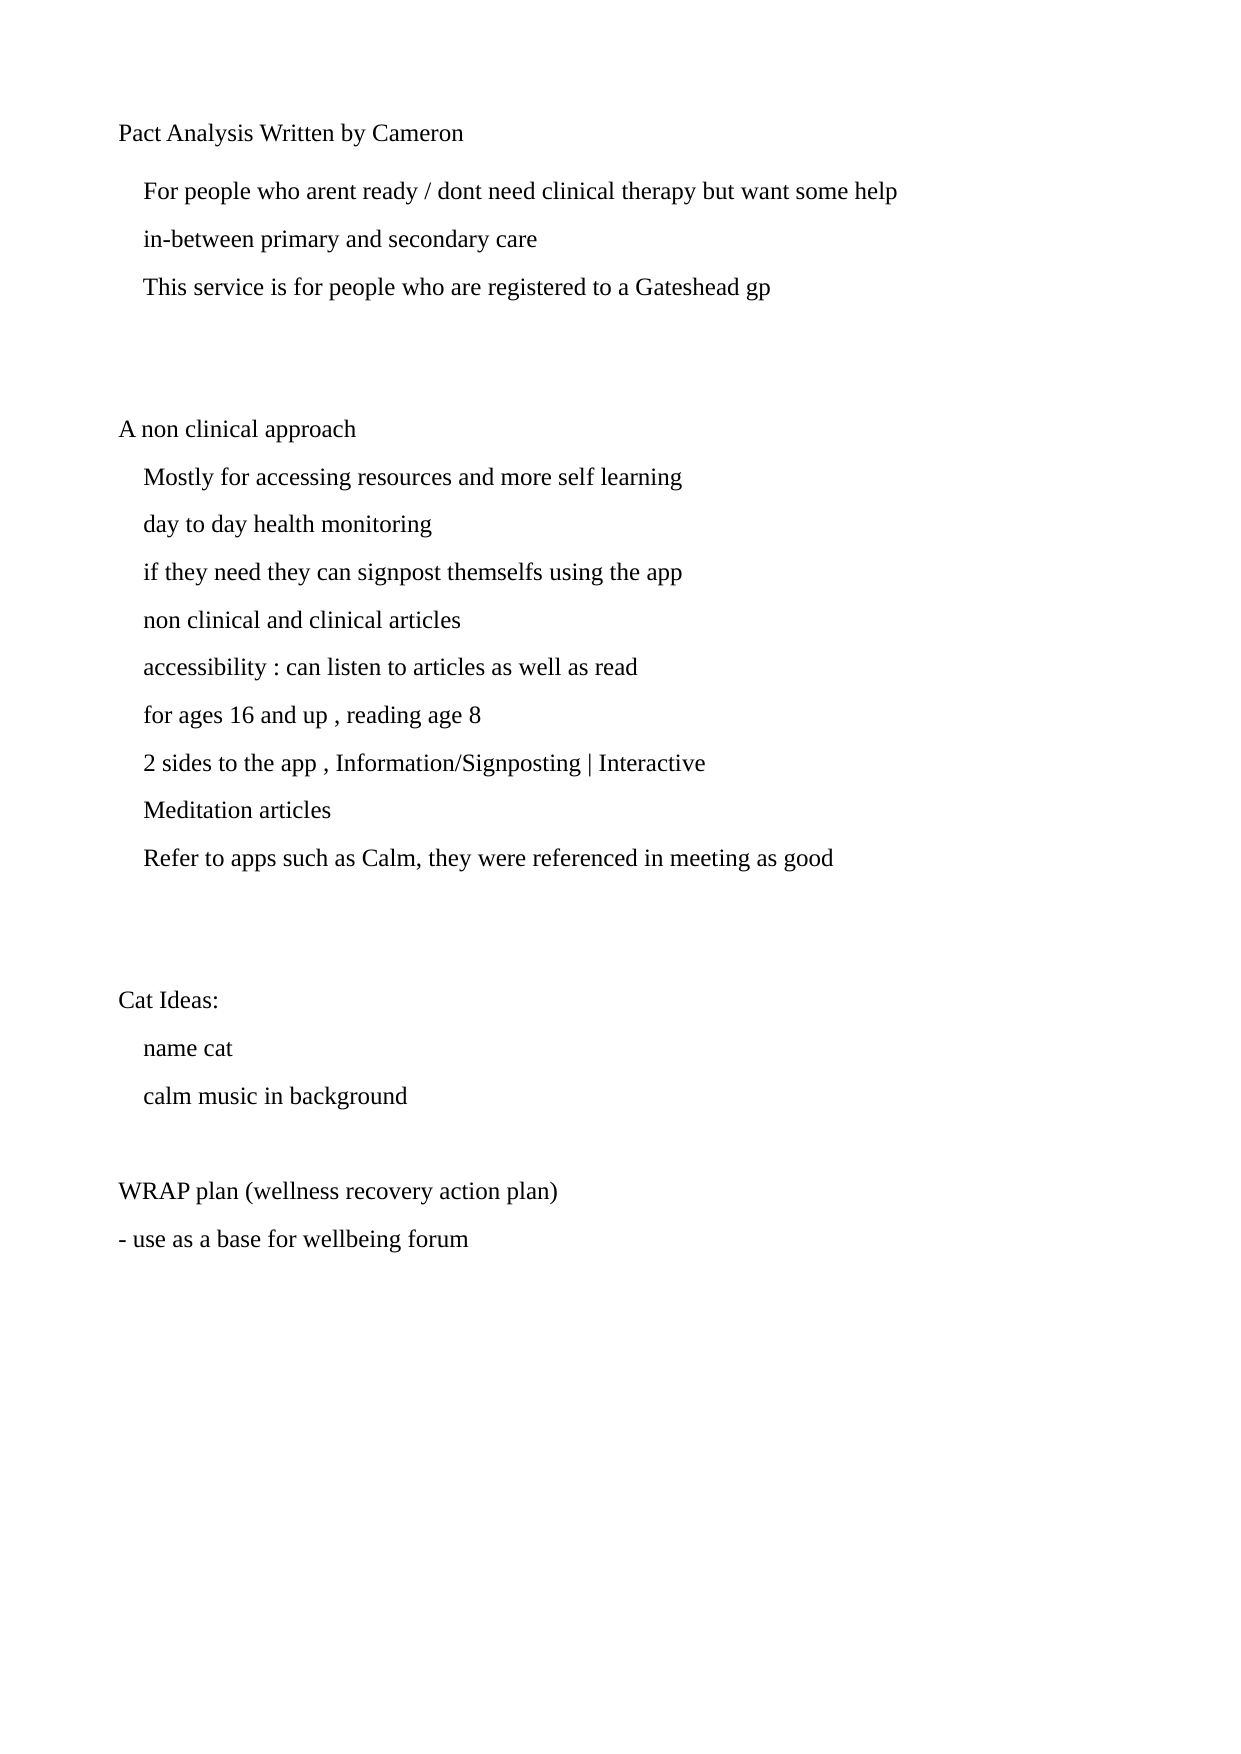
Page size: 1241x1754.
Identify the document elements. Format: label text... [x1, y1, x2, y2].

text name cat [118, 1033, 1122, 1062]
text Refer to apps such as Calm, they were referenced in meeting as good [118, 843, 1122, 872]
text if they need they can signpost themselfs using the app [118, 557, 1122, 586]
text non clinical and clinical articles [118, 605, 1122, 633]
text in-between primary and secondary care [118, 224, 1122, 253]
text WRAP plan (wellness recovery action plan) [118, 1176, 1122, 1205]
text - use as a base for wellbeing forum [118, 1224, 1122, 1252]
text Mostly for accessing resources and more self learning [118, 462, 1122, 491]
text for ages 16 and up , reading age 8 [118, 700, 1122, 729]
text calm music in background [118, 1081, 1122, 1109]
text 2 sides to the app , Information/Signposting | Interactive [118, 748, 1122, 776]
text accessibility : can listen to articles as well as read [118, 652, 1122, 681]
text A non clinical approach [118, 414, 1122, 443]
text Meditation articles [118, 795, 1122, 824]
text day to day health monitoring [118, 509, 1122, 538]
text For people who arent ready / dont need clinical therapy but want some help [118, 176, 1122, 205]
text This service is for people who are registered to a Gateshead gp [118, 272, 1122, 300]
text Cat Ideas: [118, 986, 1122, 1014]
